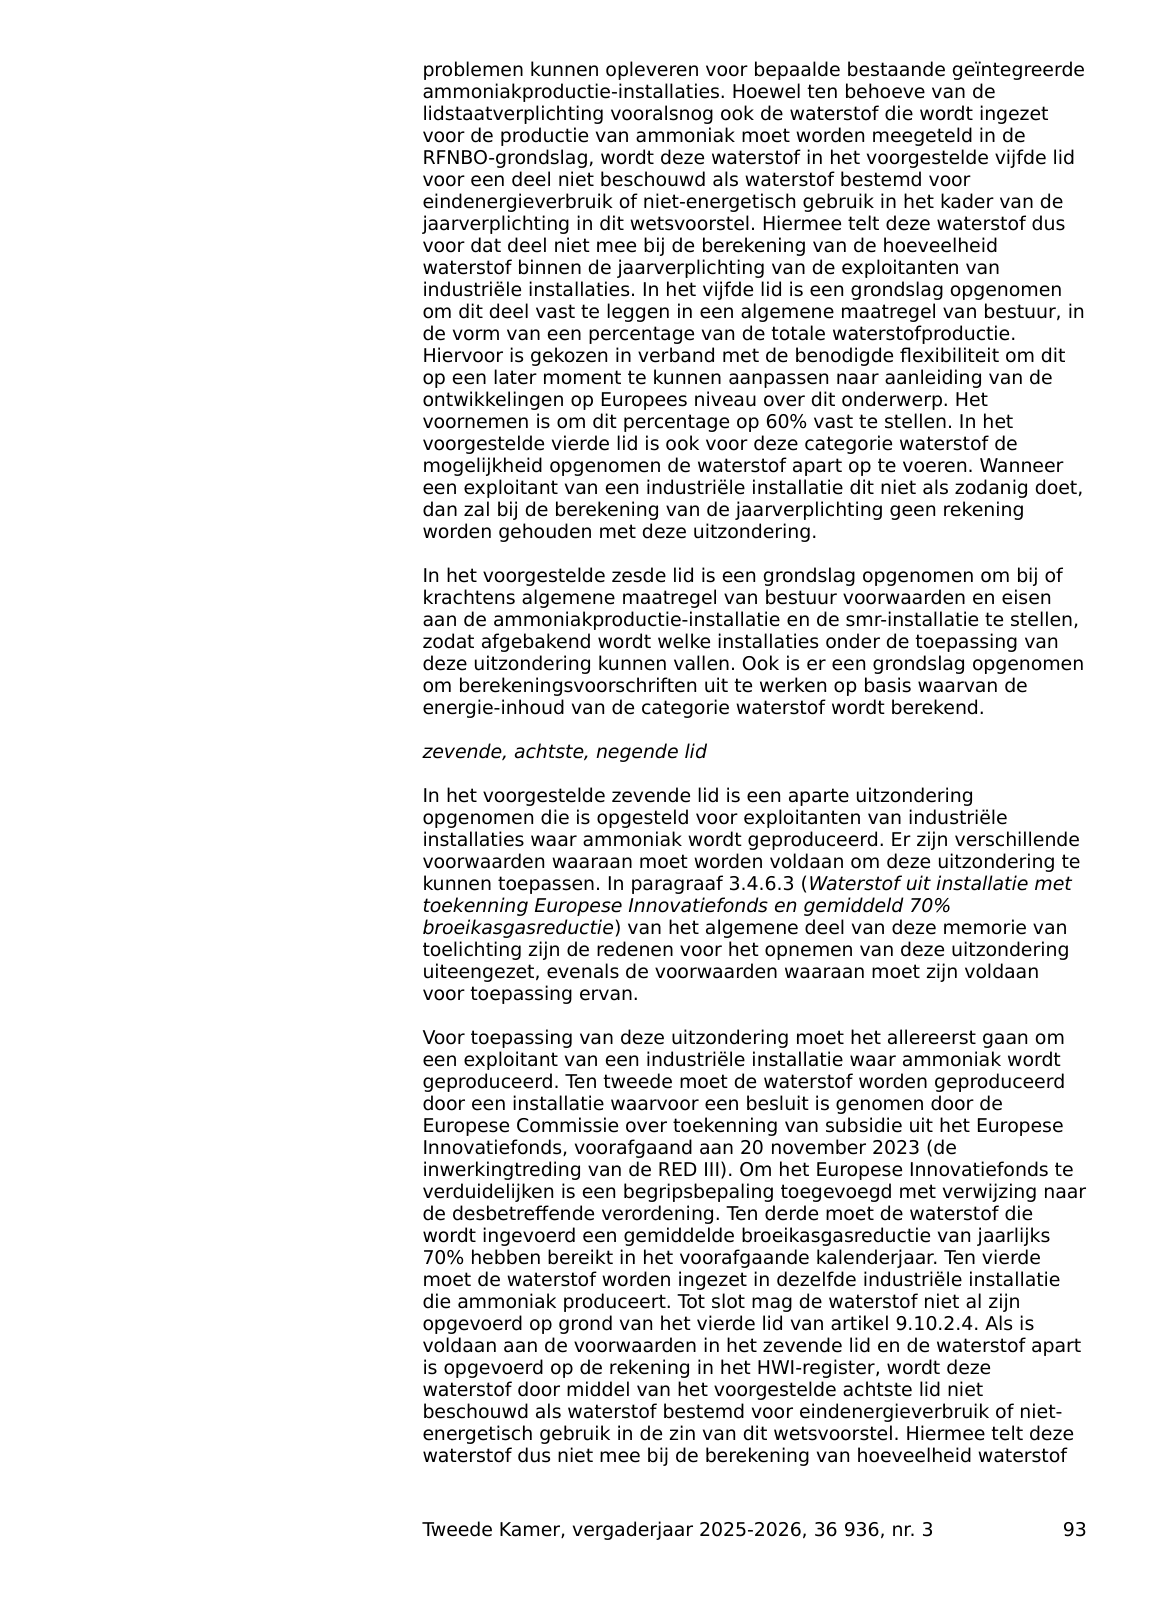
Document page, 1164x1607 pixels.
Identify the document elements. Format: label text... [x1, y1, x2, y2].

text problemen kunnen opleveren voor bepaalde bestaande geïntegreerde ammoniakproductie-installaties. Hoewel ten behoeve van de lidstaatverplichting vooralsnog ook de waterstof die wordt ingezet voor de productie van ammoniak moet worden meegeteld in de RFNBO-grondslag, wordt deze waterstof in het voorgestelde vijfde lid voor een deel niet beschouwd als waterstof bestemd voor eindenergieverbruik of niet-energetisch gebruik in het kader van de jaarverplichting in dit wetsvoorstel. Hiermee telt deze waterstof dus voor dat deel niet mee bij de berekening van de hoeveelheid waterstof binnen de jaarverplichting van de exploitanten van industriële installaties. In het vijfde lid is een grondslag opgenomen om dit deel vast te leggen in een algemene maatregel van bestuur, in de vorm van een percentage van de totale waterstofproductie. Hiervoor is gekozen in verband met de benodigde flexibiliteit om dit op een later moment te kunnen aanpassen naar aanleiding van de ontwikkelingen op Europees niveau over dit onderwerp. Het voornemen is om dit percentage op 60% vast te stellen. In het voorgestelde vierde lid is ook voor deze categorie waterstof de mogelijkheid opgenomen de waterstof apart op te voeren. Wanneer een exploitant van een industriële installatie dit niet als zodanig doet, dan zal bij de berekening van de jaarverplichting geen rekening worden gehouden met deze uitzondering. [422, 59, 1087, 543]
text In het voorgestelde zevende lid is een aparte uitzondering opgenomen die is opgesteld voor exploitanten van industriële installaties waar ammoniak wordt geproduceerd. Er zijn verschillende voorwaarden waaraan moet worden voldaan om deze uitzondering te kunnen toepassen. In paragraaf 3.4.6.3 (Waterstof uit installatie met toekenning Europese Innovatiefonds en gemiddeld 70% broeikasgasreductie) van het algemene deel van deze memorie van toelichting zijn de redenen voor het opnemen van deze uitzondering uiteengezet, evenals de voorwaarden waaraan moet zijn voldaan voor toepassing ervan. [422, 785, 1087, 1005]
subtitle zevende, achtste, negende lid [422, 741, 1087, 763]
text Voor toepassing van deze uitzondering moet het allereerst gaan om een exploitant van een industriële installatie waar ammoniak wordt geproduceerd. Ten tweede moet de waterstof worden geproduceerd door een installatie waarvoor een besluit is genomen door de Europese Commissie over toekenning van subsidie uit het Europese Innovatiefonds, voorafgaand aan 20 november 2023 (de inwerkingtreding van de RED III). Om het Europese Innovatiefonds te verduidelijken is een begripsbepaling toegevoegd met verwijzing naar de desbetreffende verordening. Ten derde moet de waterstof die wordt ingevoerd een gemiddelde broeikasgasreductie van jaarlijks 70% hebben bereikt in het voorafgaande kalenderjaar. Ten vierde moet de waterstof worden ingezet in dezelfde industriële installatie die ammoniak produceert. Tot slot mag de waterstof niet al zijn opgevoerd op grond van het vierde lid van artikel 9.10.2.4. Als is voldaan aan de voorwaarden in het zevende lid en de waterstof apart is opgevoerd op de rekening in het HWI-register, wordt deze waterstof door middel van het voorgestelde achtste lid niet beschouwd als waterstof bestemd voor eindenergieverbruik of niet-energetisch gebruik in de zin van dit wetsvoorstel. Hiermee telt deze waterstof dus niet mee bij de berekening van hoeveelheid waterstof [422, 1027, 1087, 1467]
text In het voorgestelde zesde lid is een grondslag opgenomen om bij of krachtens algemene maatregel van bestuur voorwaarden en eisen aan de ammoniakproductie-installatie en de smr-installatie te stellen, zodat afgebakend wordt welke installaties onder de toepassing van deze uitzondering kunnen vallen. Ook is er een grondslag opgenomen om berekeningsvoorschriften uit te werken op basis waarvan de energie-inhoud van de categorie waterstof wordt berekend. [422, 565, 1087, 719]
